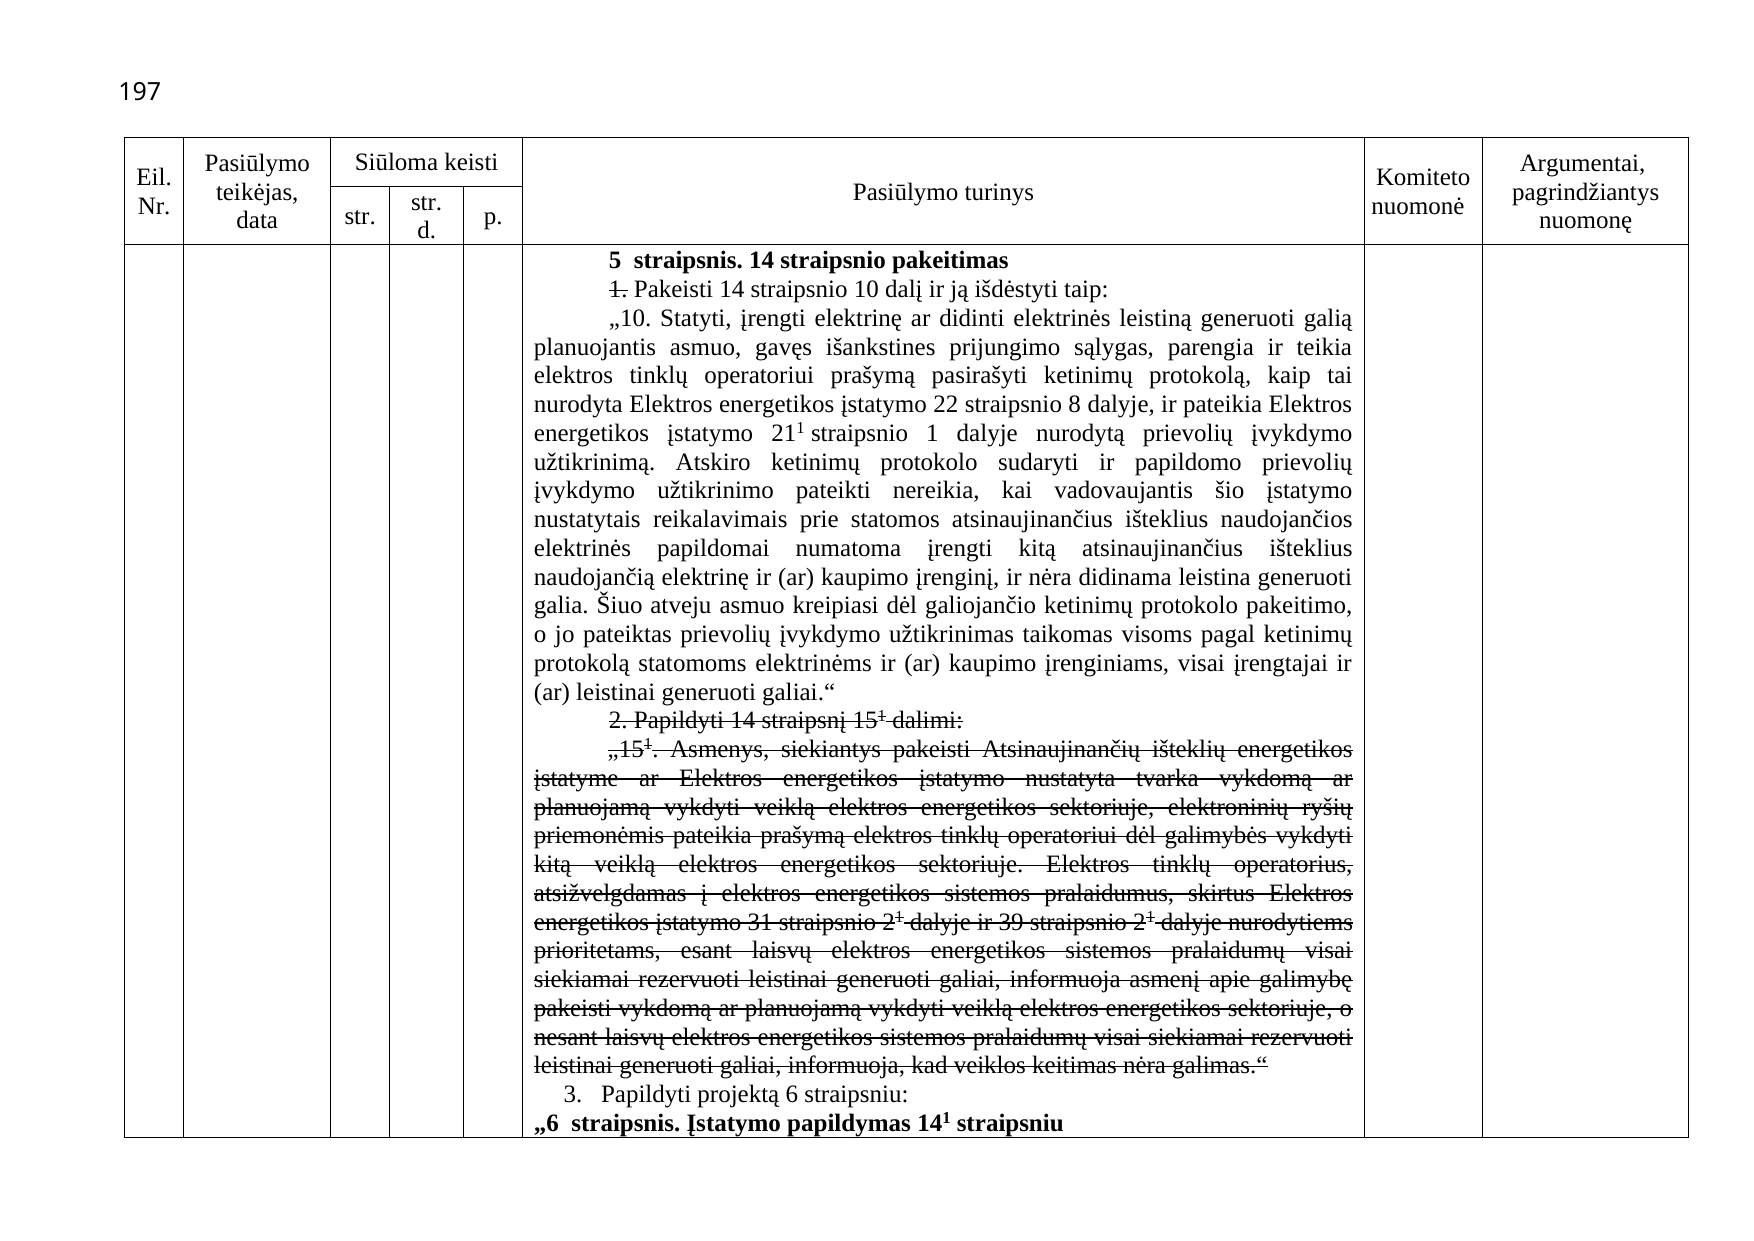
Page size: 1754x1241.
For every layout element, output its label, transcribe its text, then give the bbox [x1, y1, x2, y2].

table_header Pasiūlymo teikėjas, data [184, 138, 330, 244]
table_cell [1483, 245, 1688, 1137]
table_cell [1365, 245, 1482, 1137]
table_cell [390, 245, 463, 1137]
table_cell [464, 245, 522, 1137]
table_header Eil. Nr. [125, 138, 183, 244]
table_cell str. d. [390, 187, 463, 244]
table_cell [184, 245, 330, 1137]
table_header Argumentai, pagrindžiantys nuomonę [1483, 138, 1688, 244]
table_header Komiteto nuomonė [1365, 138, 1482, 244]
table_cell [125, 245, 183, 1137]
table_cell [331, 245, 389, 1137]
table_header Siūloma keisti [331, 138, 522, 186]
table_cell p. [464, 187, 522, 244]
table_cell 5 straipsnis. 14 straipsnio pakeitimas 1. Pakeisti 14 straipsnio 10 dalį ir ją išdėstyti taip: „10. Statyti, įrengti elektrinę ar didinti elektrinės leistiną generuoti galią planuojantis asmuo, gavęs išankstines prijungimo sąlygas, parengia ir teikia elektros tinklų operatoriui prašymą pasirašyti ketinimų protokolą, kaip tai nurodyta Elektros energetikos įstatymo 22 straipsnio 8 dalyje, ir pateikia Elektros energetikos įstatymo 211 straipsnio 1 dalyje nurodytą prievolių įvykdymo užtikrinimą. Atskiro ketinimų protokolo sudaryti ir papildomo prievolių įvykdymo užtikrinimo pateikti nereikia, kai vadovaujantis šio įstatymo nustatytais reikalavimais prie statomos atsinaujinančius išteklius naudojančios elektrinės papildomai numatoma įrengti kitą atsinaujinančius išteklius naudojančią elektrinę ir (ar) kaupimo įrenginį, ir nėra didinama leistina generuoti galia. Šiuo atveju asmuo kreipiasi dėl galiojančio ketinimų protokolo pakeitimo, o jo pateiktas prievolių įvykdymo užtikrinimas taikomas visoms pagal ketinimų protokolą statomoms elektrinėms ir (ar) kaupimo įrenginiams, visai įrengtajai ir (ar) leistinai generuoti galiai.“ 2. Papildyti 14 straipsnį 151 dalimi: „151. Asmenys, siekiantys pakeisti Atsinaujinančių išteklių energetikos įstatyme ar Elektros energetikos įstatymo nustatyta tvarka vykdomą ar planuojamą vykdyti veiklą elektros energetikos sektoriuje, elektroninių ryšių priemonėmis pateikia prašymą elektros tinklų operatoriui dėl galimybės vykdyti kitą veiklą elektros energetikos sektoriuje. Elektros tinklų operatorius, atsižvelgdamas į elektros energetikos sistemos pralaidumus, skirtus Elektros energetikos įstatymo 31 straipsnio 21 dalyje ir 39 straipsnio 21 dalyje nurodytiems prioritetams, esant laisvų elektros energetikos sistemos pralaidumų visai siekiamai rezervuoti leistinai generuoti galiai, informuoja asmenį apie galimybę pakeisti vykdomą ar planuojamą vykdyti veiklą elektros energetikos sektoriuje, o nesant laisvų elektros energetikos sistemos pralaidumų visai siekiamai rezervuoti leistinai generuoti galiai, informuoja, kad veiklos keitimas nėra galimas.“ Papildyti projektą 6 straipsniu: „6 straipsnis. Įstatymo papildymas 141 straipsniu [523, 245, 1364, 1137]
table_cell str. [331, 187, 389, 244]
table_header Pasiūlymo turinys [523, 138, 1364, 244]
